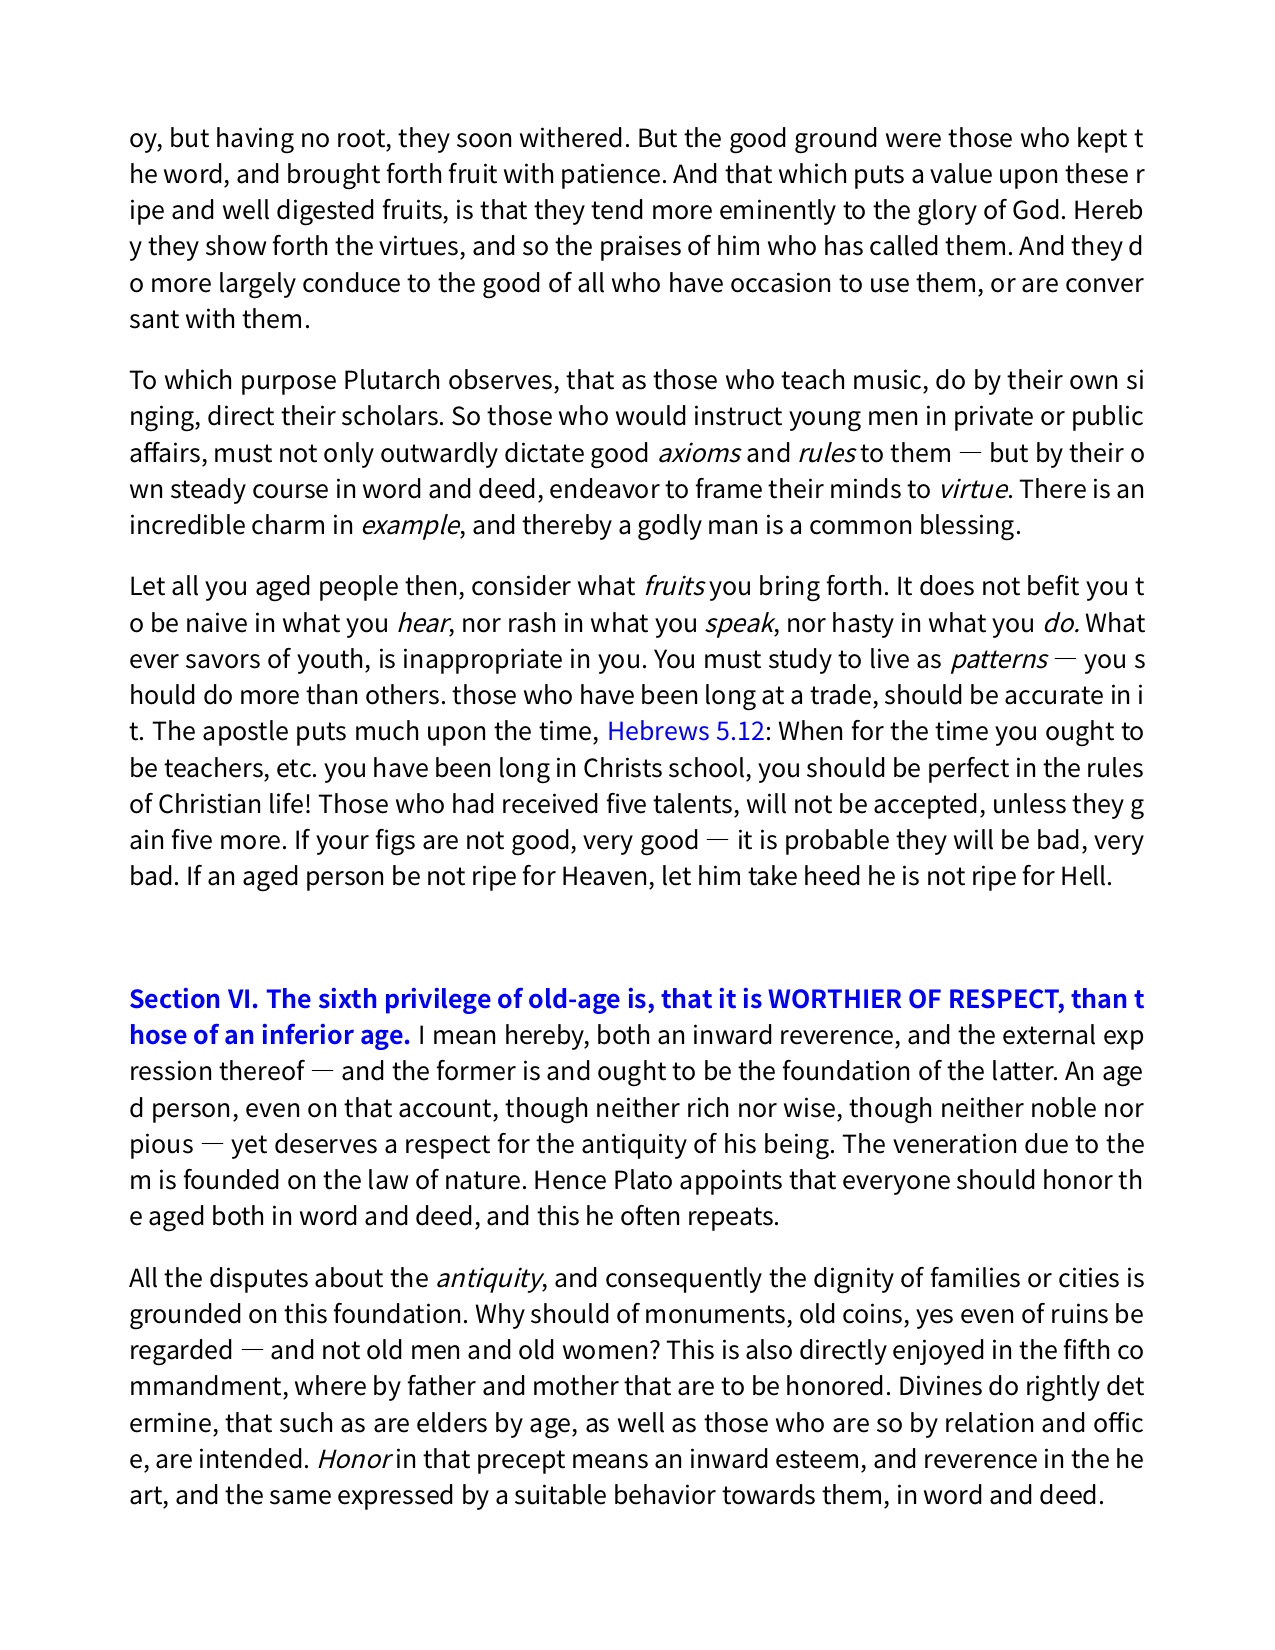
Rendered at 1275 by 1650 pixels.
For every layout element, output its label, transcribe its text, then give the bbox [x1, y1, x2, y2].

text oy, but having no root, they soon withered. But the good ground were those who kept the word, and brought forth fruit with patience. And that which puts a value upon these ripe and well digested fruits, is that they tend more eminently to the glory of God. Hereby they show forth the virtues, and so the praises of him who has called them. And they do more largely conduce to the good of all who have occasion to use them, or are conversant with them. [129, 118, 1146, 336]
text Section VI. The sixth privilege of old-age is, that it is WORTHIER OF RESPECT, than those of an inferior age. I mean hereby, both an inward reverence, and the external expression thereof — and the former is and ought to be the foundation of the latter. An aged person, even on that account, though neither rich nor wise, though neither noble nor pious — yet deserves a respect for the antiquity of his being. The veneration due to them is founded on the law of nature. Hence Plato appoints that everyone should honor the aged both in word and deed, and this he often repeats. [129, 979, 1146, 1233]
text To which purpose Plutarch observes, that as those who teach music, do by their own singing, direct their scholars. So those who would instruct young men in private or public affairs, must not only outwardly dictate good axioms and rules to them — but by their own steady course in word and deed, endeavor to frame their minds to virtue. There is an incredible charm in example, and thereby a godly man is a common blessing. [129, 361, 1146, 542]
text All the disputes about the antiquity, and consequently the dignity of families or cities is grounded on this foundation. Why should of monuments, old coins, yes even of ruins be regarded — and not old men and old women? This is also directly enjoyed in the fifth commandment, where by father and mother that are to be honored. Divines do rightly determine, that such as are elders by age, as well as those who are so by relation and office, are intended. Honor in that precept means an inward esteem, and reverence in the heart, and the same expressed by a suitable behavior towards them, in word and deed. [129, 1258, 1146, 1512]
text Let all you aged people then, consider what fruits you bring forth. It does not befit you to be naive in what you hear, nor rash in what you speak, nor hasty in what you do. Whatever savors of youth, is inappropriate in you. You must study to live as patterns — you should do more than others. those who have been long at a trade, should be accurate in it. The apostle puts much upon the time, Hebrews 5.12: When for the time you ought to be teachers, etc. you have been long in Christs school, you should be perfect in the rules of Christian life! Those who had received five talents, will not be accepted, unless they gain five more. If your figs are not good, very good — it is probable they will be bad, very bad. If an aged person be not ripe for Heaven, let him take heed he is not ripe for Hell. [129, 567, 1146, 893]
